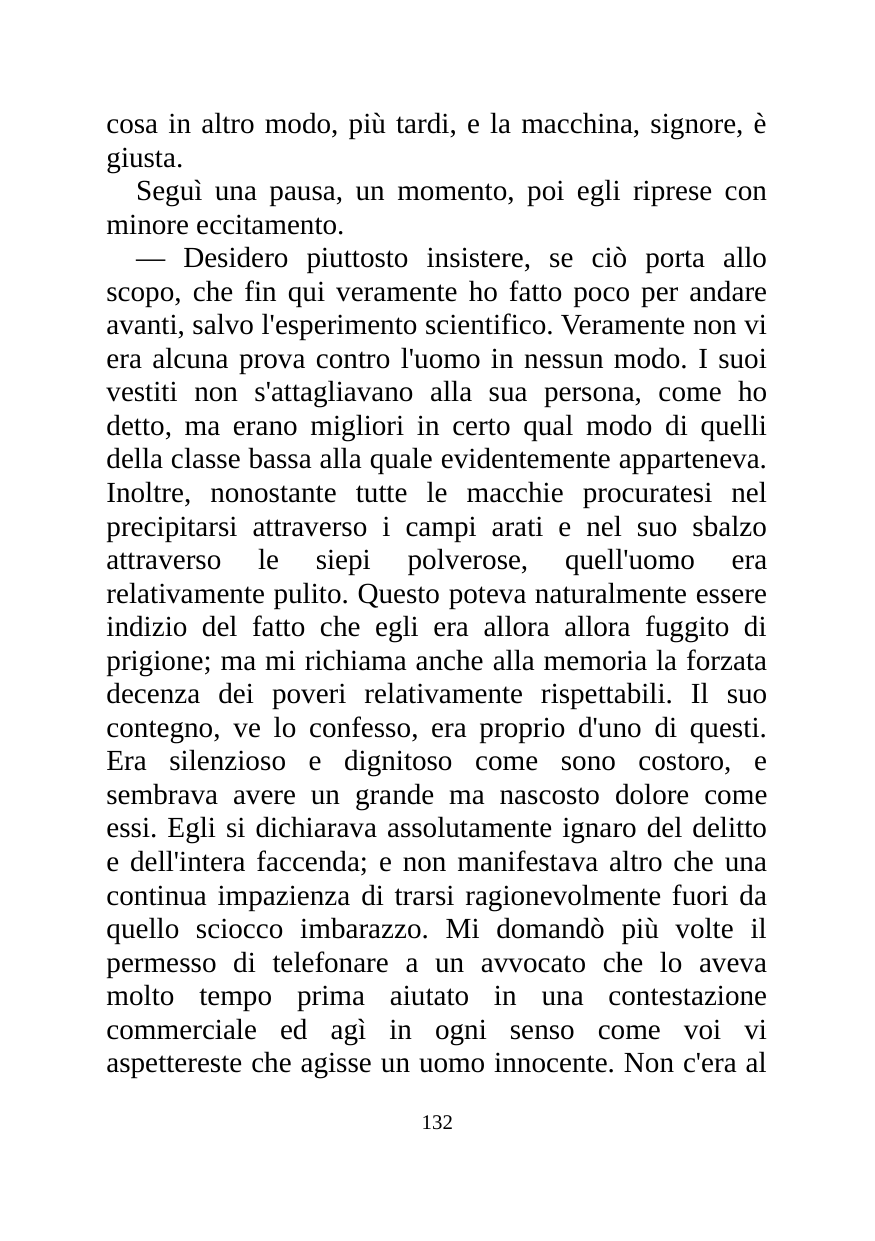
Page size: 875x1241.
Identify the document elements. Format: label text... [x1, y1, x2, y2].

text Seguì una pausa, un momento, poi egli riprese con minore eccitamento. [106, 173, 768, 240]
text — Desidero piuttosto insistere, se ciò porta allo scopo, che fin qui veramente ho fatto poco per andare avanti, salvo l'esperimento scientifico. Veramente non vi era alcuna prova contro l'uomo in nessun modo. I suoi vestiti non s'attagliavano alla sua persona, come ho detto, ma erano migliori in certo qual modo di quelli della classe bassa alla quale evidentemente apparteneva. Inoltre, nonostante tutte le macchie procuratesi nel precipitarsi attraverso i campi arati e nel suo sbalzo attraverso le siepi polverose, quell'uomo era relativamente pulito. Questo poteva naturalmente essere indizio del fatto che egli era allora allora fuggito di prigione; ma mi richiama anche alla memoria la forzata decenza dei poveri relativamente rispettabili. Il suo contegno, ve lo confesso, era proprio d'uno di questi. Era silenzioso e dignitoso come sono costoro, e sembrava avere un grande ma nascosto dolore come essi. Egli si dichiarava assolutamente ignaro del delitto e dell'intera faccenda; e non manifestava altro che una continua impazienza di trarsi ragionevolmente fuori da quello sciocco imbarazzo. Mi domandò più volte il permesso di telefonare a un avvocato che lo aveva molto tempo prima aiutato in una contestazione commerciale ed agì in ogni senso come voi vi aspettereste che agisse un uomo innocente. Non c'era al [106, 240, 768, 1079]
text cosa in altro modo, più tardi, e la macchina, signore, è giusta. [106, 106, 768, 173]
